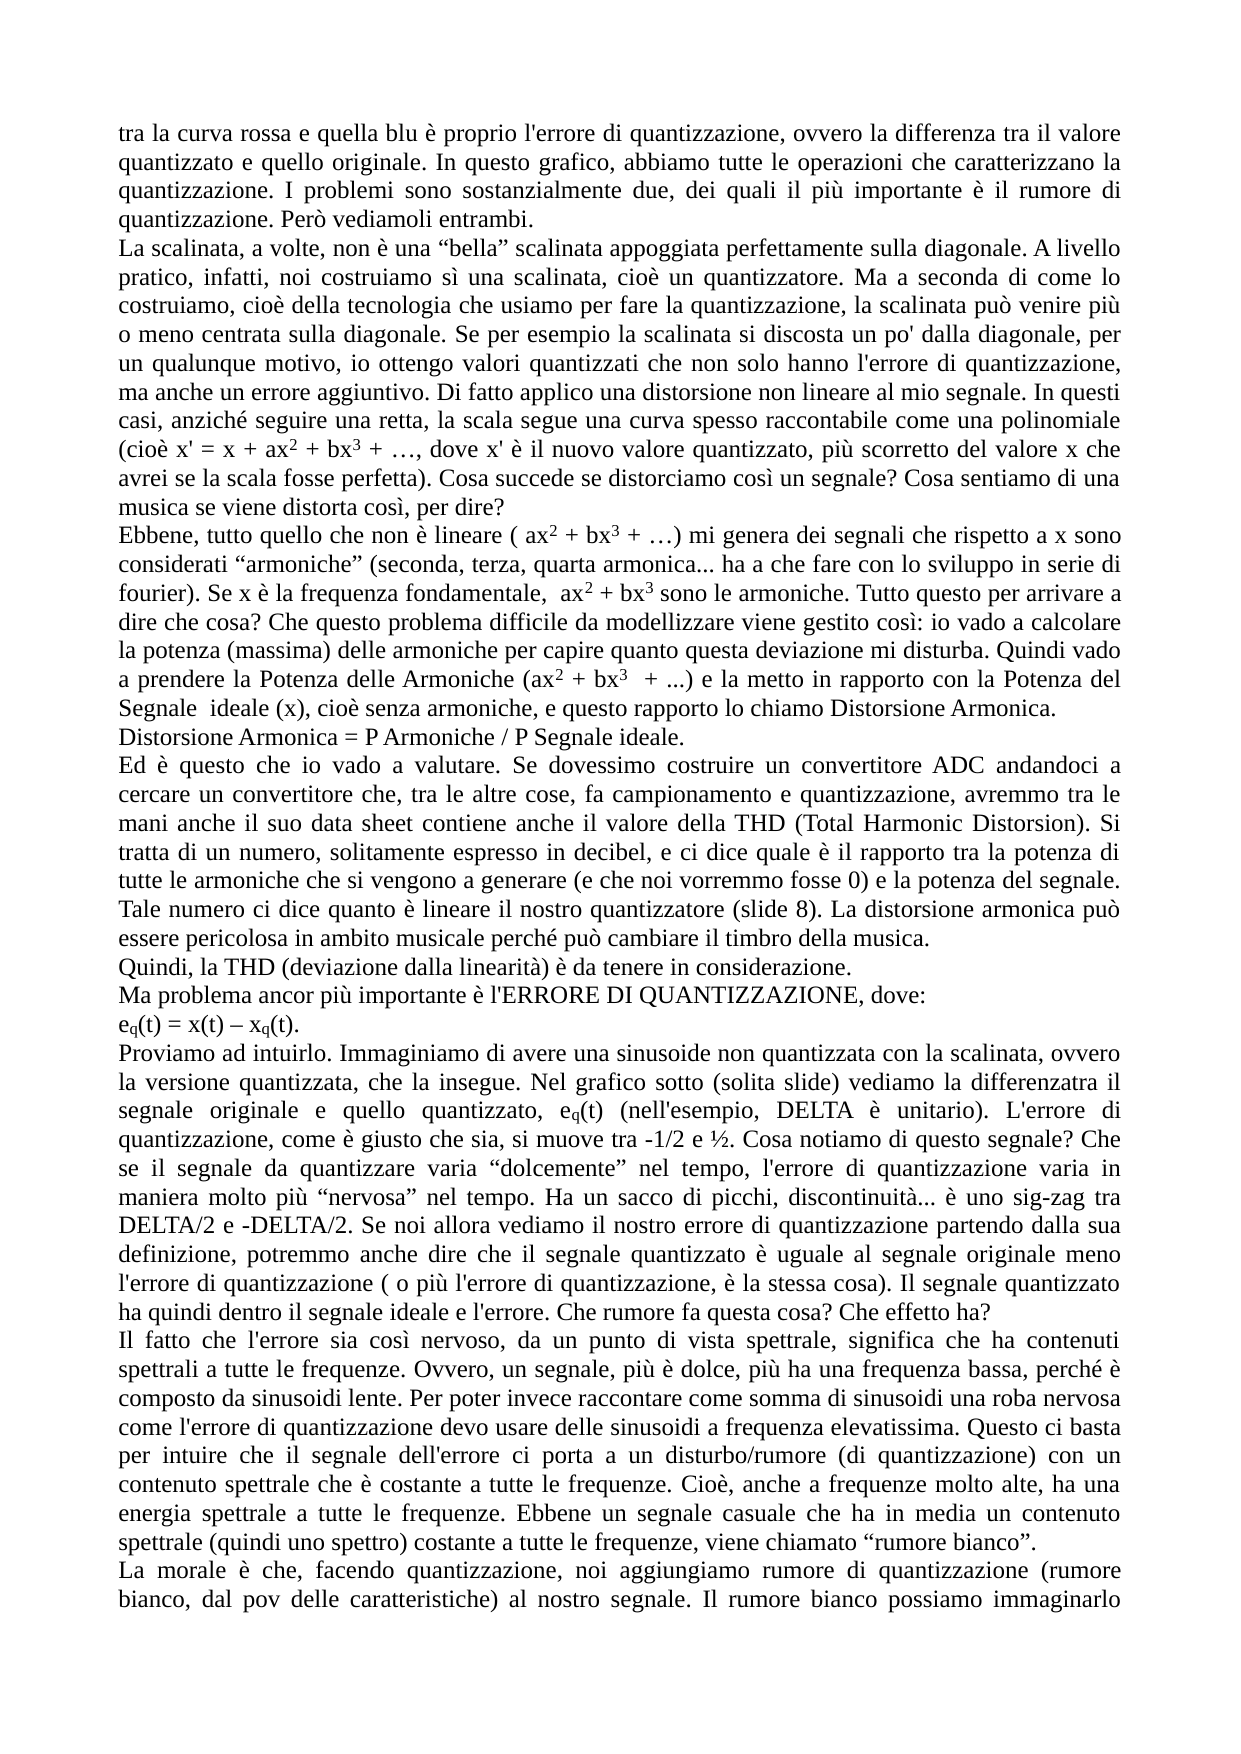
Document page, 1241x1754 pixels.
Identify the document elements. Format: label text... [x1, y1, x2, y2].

text Ebbene, tutto quello che non è lineare ( ax2 + bx3 + …) mi genera dei segnali che rispetto a x sono considerati “armoniche” (seconda, terza, quarta armonica... ha a che fare con lo sviluppo in serie di fourier). Se x è la frequenza fondamentale, ax2 + bx3 sono le armoniche. Tutto questo per arrivare a dire che cosa? Che questo problema difficile da modellizzare viene gestito così: io vado a calcolare la potenza (massima) delle armoniche per capire quanto questa deviazione mi disturba. Quindi vado a prendere la Potenza delle Armoniche (ax2 + bx3 + ...) e la metto in rapporto con la Potenza del Segnale ideale (x), cioè senza armoniche, e questo rapporto lo chiamo Distorsione Armonica. [118, 521, 1122, 722]
text La scalinata, a volte, non è una “bella” scalinata appoggiata perfettamente sulla diagonale. A livello pratico, infatti, noi costruiamo sì una scalinata, cioè un quantizzatore. Ma a seconda di come lo costruiamo, cioè della tecnologia che usiamo per fare la quantizzazione, la scalinata può venire più o meno centrata sulla diagonale. Se per esempio la scalinata si discosta un po' dalla diagonale, per un qualunque motivo, io ottengo valori quantizzati che non solo hanno l'errore di quantizzazione, ma anche un errore aggiuntivo. Di fatto applico una distorsione non lineare al mio segnale. In questi casi, anziché seguire una retta, la scala segue una curva spesso raccontabile come una polinomiale (cioè x' = x + ax2 + bx3 + …, dove x' è il nuovo valore quantizzato, più scorretto del valore x che avrei se la scala fosse perfetta). Cosa succede se distorciamo così un segnale? Cosa sentiamo di una musica se viene distorta così, per dire? [118, 233, 1122, 521]
text Ma problema ancor più importante è l'ERRORE DI QUANTIZZAZIONE, dove: [118, 981, 1122, 1009]
text Il fatto che l'errore sia così nervoso, da un punto di vista spettrale, significa che ha contenuti spettrali a tutte le frequenze. Ovvero, un segnale, più è dolce, più ha una frequenza bassa, perché è composto da sinusoidi lente. Per poter invece raccontare come somma di sinusoidi una roba nervosa come l'errore di quantizzazione devo usare delle sinusoidi a frequenza elevatissima. Questo ci basta per intuire che il segnale dell'errore ci porta a un disturbo/rumore (di quantizzazione) con un contenuto spettrale che è costante a tutte le frequenze. Cioè, anche a frequenze molto alte, ha una energia spettrale a tutte le frequenze. Ebbene un segnale casuale che ha in media un contenuto spettrale (quindi uno spettro) costante a tutte le frequenze, viene chiamato “rumore bianco”. [118, 1326, 1122, 1556]
text La morale è che, facendo quantizzazione, noi aggiungiamo rumore di quantizzazione (rumore bianco, dal pov delle caratteristiche) al nostro segnale. Il rumore bianco possiamo immaginarlo [118, 1556, 1122, 1613]
text tra la curva rossa e quella blu è proprio l'errore di quantizzazione, ovvero la differenza tra il valore quantizzato e quello originale. In questo grafico, abbiamo tutte le operazioni che caratterizzano la quantizzazione. I problemi sono sostanzialmente due, dei quali il più importante è il rumore di quantizzazione. Però vediamoli entrambi. [118, 118, 1122, 233]
text Ed è questo che io vado a valutare. Se dovessimo costruire un convertitore ADC andandoci a cercare un convertitore che, tra le altre cose, fa campionamento e quantizzazione, avremmo tra le mani anche il suo data sheet contiene anche il valore della THD (Total Harmonic Distorsion). Si tratta di un numero, solitamente espresso in decibel, e ci dice quale è il rapporto tra la potenza di tutte le armoniche che si vengono a generare (e che noi vorremmo fosse 0) e la potenza del segnale. Tale numero ci dice quanto è lineare il nostro quantizzatore (slide 8). La distorsione armonica può essere pericolosa in ambito musicale perché può cambiare il timbro della musica. [118, 751, 1122, 952]
text Proviamo ad intuirlo. Immaginiamo di avere una sinusoide non quantizzata con la scalinata, ovvero la versione quantizzata, che la insegue. Nel grafico sotto (solita slide) vediamo la differenzatra il segnale originale e quello quantizzato, eq(t) (nell'esempio, DELTA è unitario). L'errore di quantizzazione, come è giusto che sia, si muove tra -1/2 e ½. Cosa notiamo di questo segnale? Che se il segnale da quantizzare varia “dolcemente” nel tempo, l'errore di quantizzazione varia in maniera molto più “nervosa” nel tempo. Ha un sacco di picchi, discontinuità... è uno sig-zag tra DELTA/2 e -DELTA/2. Se noi allora vediamo il nostro errore di quantizzazione partendo dalla sua definizione, potremmo anche dire che il segnale quantizzato è uguale al segnale originale meno l'errore di quantizzazione ( o più l'errore di quantizzazione, è la stessa cosa). Il segnale quantizzato ha quindi dentro il segnale ideale e l'errore. Che rumore fa questa cosa? Che effetto ha? [118, 1038, 1122, 1326]
text Quindi, la THD (deviazione dalla linearità) è da tenere in considerazione. [118, 952, 1122, 981]
text Distorsione Armonica = P Armoniche / P Segnale ideale. [118, 722, 1122, 751]
text eq(t) = x(t) – xq(t). [118, 1009, 1122, 1038]
